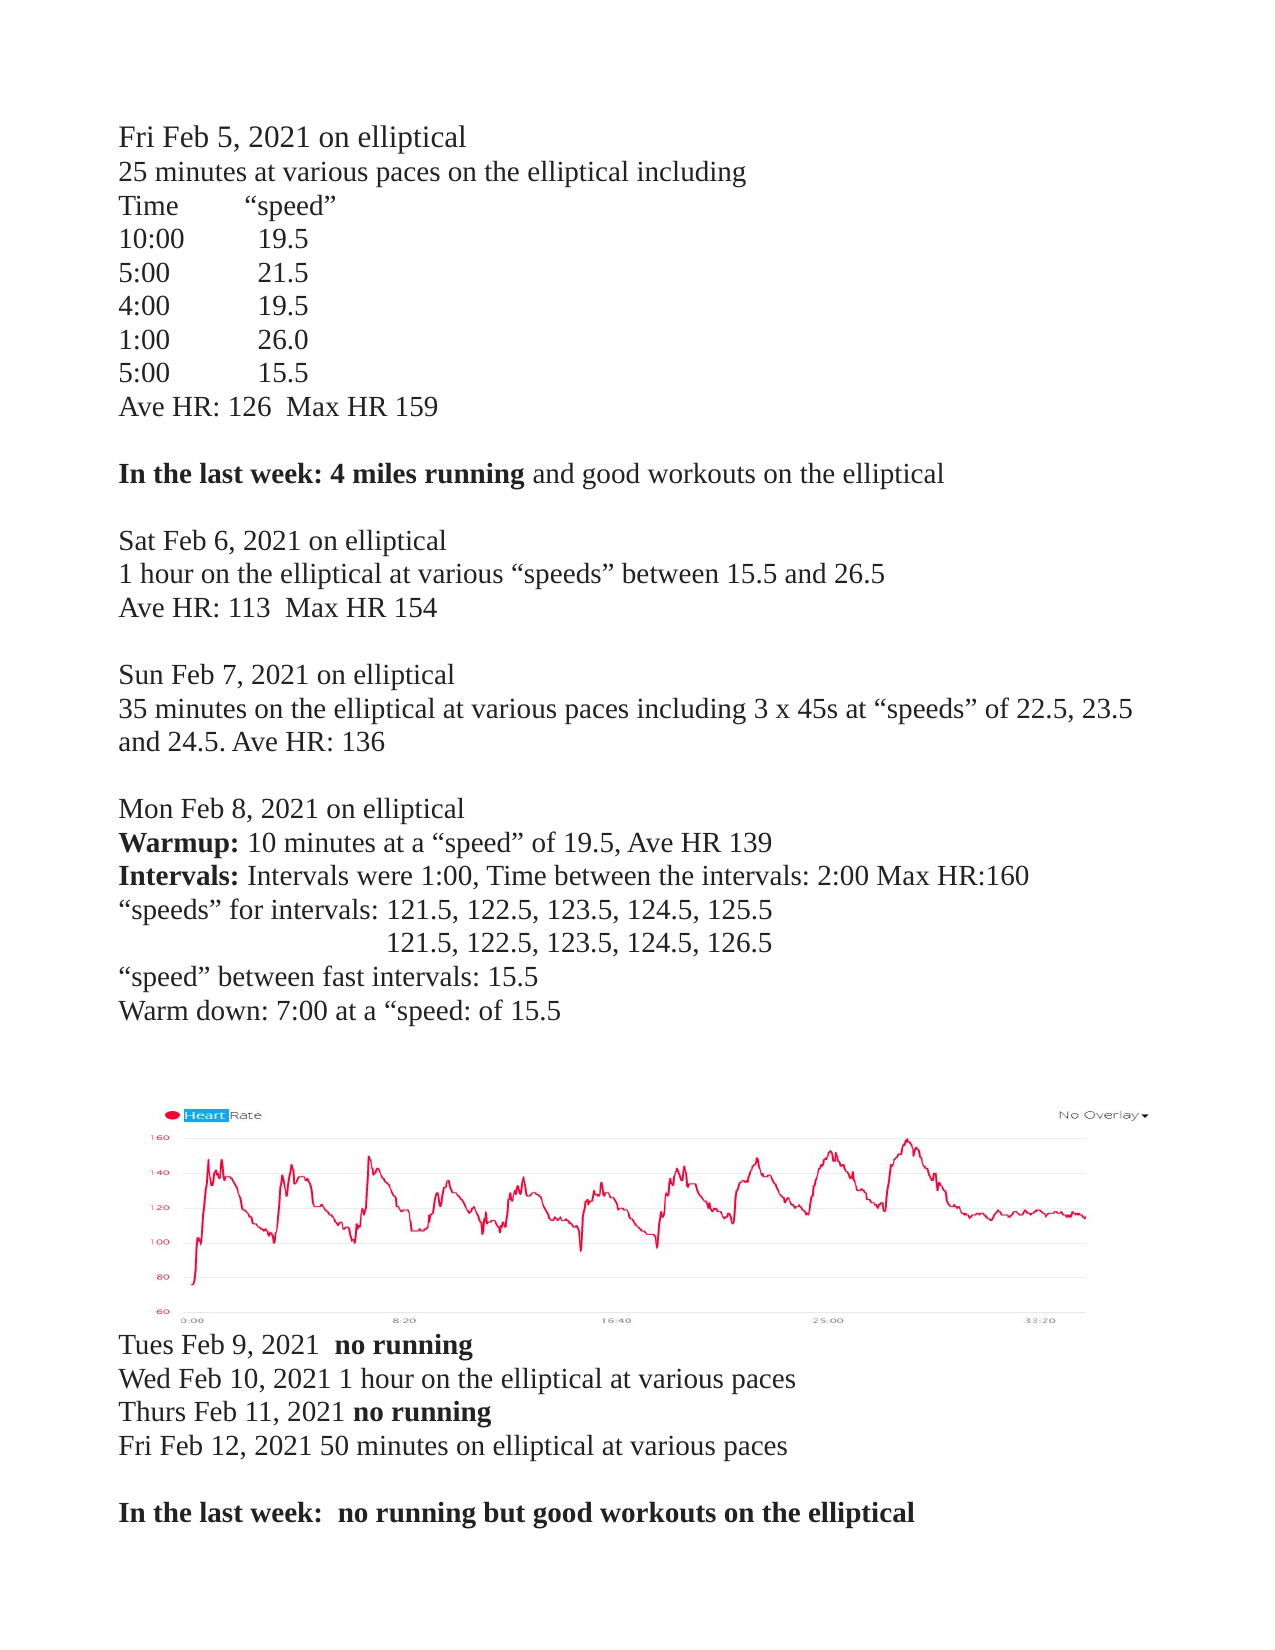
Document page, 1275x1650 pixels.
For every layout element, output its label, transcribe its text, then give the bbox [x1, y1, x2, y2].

text 5:00 21.5 [118, 255, 1161, 288]
text “speed” between fast intervals: 15.5 [118, 959, 1161, 993]
text 35 minutes on the elliptical at various paces including 3 x 45s at “speeds” of 22.5, 23.5 and 24.5. Ave HR: 136 [118, 691, 1161, 758]
text Ave HR: 113 Max HR 154 [118, 590, 1161, 624]
text Mon Feb 8, 2021 on elliptical [118, 791, 1161, 825]
text 25 minutes at various paces on the elliptical including [118, 154, 1161, 188]
text Fri Feb 5, 2021 on elliptical [118, 118, 1161, 154]
text Warm down: 7:00 at a “speed: of 15.5 [118, 993, 1161, 1026]
text Warmup: 10 minutes at a “speed” of 19.5, Ave HR 139 [118, 825, 1161, 858]
text In the last week: 4 miles running and good workouts on the elliptical [118, 456, 1161, 489]
text 1:00 26.0 [118, 322, 1161, 355]
text Wed Feb 10, 2021 1 hour on the elliptical at various paces [118, 1361, 1161, 1394]
text Ave HR: 126 Max HR 159 [118, 389, 1161, 422]
text Tues Feb 9, 2021 no running [118, 1325, 1161, 1361]
text Intervals: Intervals were 1:00, Time between the intervals: 2:00 Max HR:160 [118, 858, 1161, 892]
text In the last week: no running but good workouts on the elliptical [118, 1495, 1161, 1529]
text 10:00 19.5 [118, 221, 1161, 255]
picture [116, 1093, 1160, 1328]
text Fri Feb 12, 2021 50 minutes on elliptical at various paces [118, 1428, 1161, 1462]
text 4:00 19.5 [118, 288, 1161, 322]
text 5:00 15.5 [118, 355, 1161, 389]
text Thurs Feb 11, 2021 no running [118, 1394, 1161, 1428]
text Sat Feb 6, 2021 on elliptical [118, 523, 1161, 557]
text 121.5, 122.5, 123.5, 124.5, 126.5 [118, 926, 1161, 959]
text 1 hour on the elliptical at various “speeds” between 15.5 and 26.5 [118, 557, 1161, 590]
text “speeds” for intervals: 121.5, 122.5, 123.5, 124.5, 125.5 [118, 892, 1161, 926]
text Sun Feb 7, 2021 on elliptical [118, 657, 1161, 691]
text Time “speed” [118, 188, 1161, 221]
